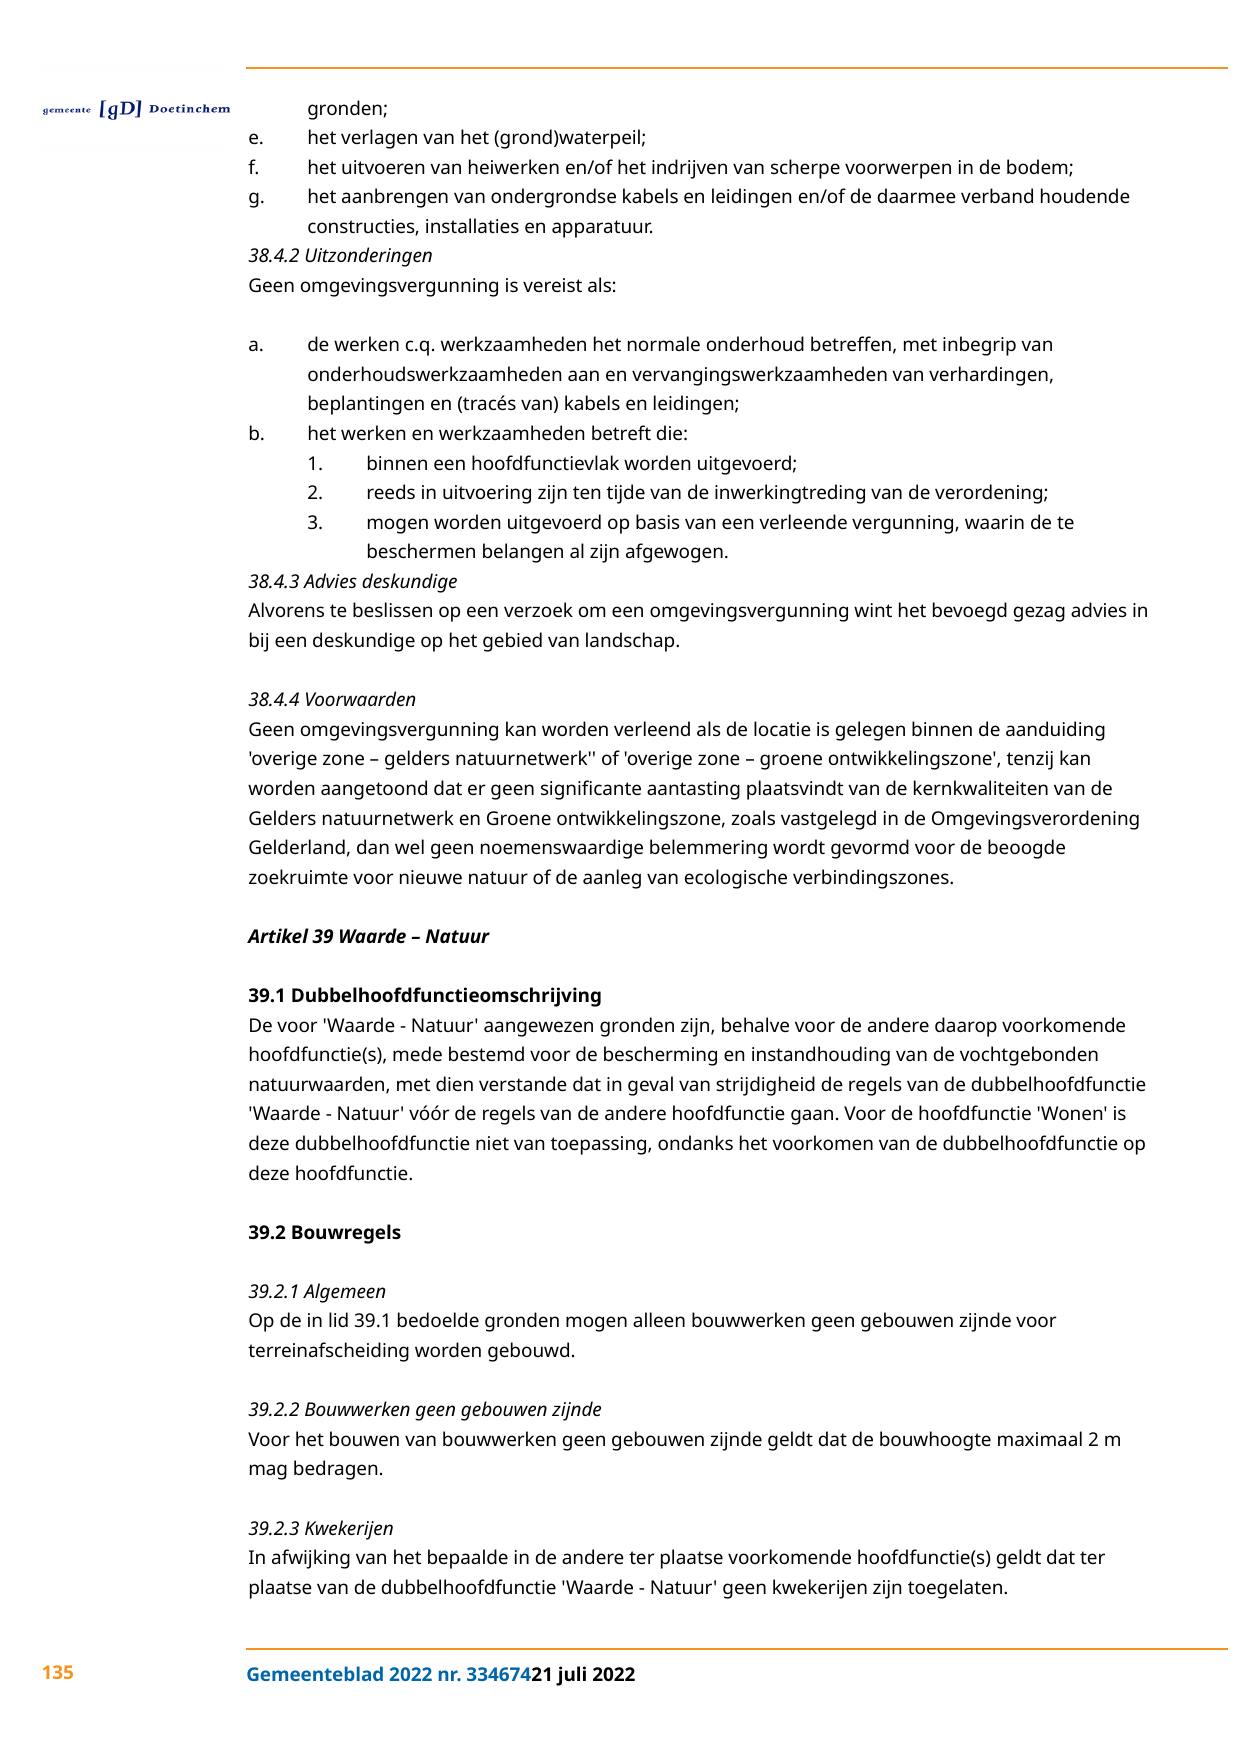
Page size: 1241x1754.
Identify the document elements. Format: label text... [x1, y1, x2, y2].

text 39.2.3 Kwekerijen [248, 1515, 1152, 1541]
picture [41, 47, 231, 172]
text 38.4.4 Voorwaarden [248, 686, 1152, 712]
text 39.2.2 Bouwwerken geen gebouwen zijnde [248, 1396, 1152, 1422]
text 38.4.2 Uitzonderingen [248, 243, 1152, 268]
text Voor het bouwen van bouwwerken geen gebouwen zijnde geldt dat de bouwhoogte maximaal 2 m mag bedragen. [248, 1426, 1152, 1481]
text Geen omgevingsvergunning is vereist als: [248, 272, 1152, 298]
text 39.1 Dubbelhoofdfunctieomschrijving [248, 982, 1152, 1008]
text 38.4.3 Advies deskundige [248, 568, 1152, 594]
text Op de in lid 39.1 bedoelde gronden mogen alleen bouwwerken geen gebouwen zijnde voor terreinafscheiding worden gebouwd. [248, 1308, 1152, 1363]
text De voor 'Waarde - Natuur' aangewezen gronden zijn, behalve voor de andere daarop voorkomende hoofdfunctie(s), mede bestemd voor de bescherming en instandhouding van de vochtgebonden natuurwaarden, met dien verstande dat in geval van strijdigheid de regels van de dubbelhoofdfunctie 'Waarde - Natuur' vóór de regels van de andere hoofdfunctie gaan. Voor de hoofdfunctie 'Wonen' is deze dubbelhoofdfunctie niet van toepassing, ondanks het voorkomen van de dubbelhoofdfunctie op deze hoofdfunctie. [248, 1012, 1152, 1186]
list de werken c.q. werkzaamheden het normale onderhoud betreffen, met inbegrip van onderhoudswerkzaamheden aan en vervangingswerkzaamheden van verhardingen, beplantingen en (tracés van) kabels en leidingen; [248, 331, 1152, 416]
list binnen een hoofdfunctievlak worden uitgevoerd; [307, 450, 1152, 476]
text 39.2 Bouwregels [248, 1219, 1152, 1245]
text 39.2.1 Algemeen [248, 1278, 1152, 1304]
list het werken en werkzaamheden betreft die: [248, 420, 1152, 446]
list het aanbrengen van ondergrondse kabels en leidingen en/of de daarmee verband houdende constructies, installaties en apparatuur. [248, 183, 1152, 239]
list het uitvoeren van heiwerken en/of het indrijven van scherpe voorwerpen in de bodem; [248, 154, 1152, 180]
text In afwijking van het bepaalde in de andere ter plaatse voorkomende hoofdfunctie(s) geldt dat ter plaatse van de dubbelhoofdfunctie 'Waarde - Natuur' geen kwekerijen zijn toegelaten. [248, 1544, 1152, 1600]
list mogen worden uitgevoerd op basis van een verleende vergunning, waarin de te beschermen belangen al zijn afgewogen. [307, 509, 1152, 564]
text Artikel 39 Waarde – Natuur [248, 923, 1152, 949]
text Geen omgevingsvergunning kan worden verleend als de locatie is gelegen binnen de aanduiding 'overige zone – gelders natuurnetwerk'' of 'overige zone – groene ontwikkelingszone', tenzij kan worden aangetoond dat er geen significante aantasting plaatsvindt van de kernkwaliteiten van de Gelders natuurnetwerk en Groene ontwikkelingszone, zoals vastgelegd in de Omgevingsverordening Gelderland, dan wel geen noemenswaardige belemmering wordt gevormd voor de beoogde zoekruimte voor nieuwe natuur of de aanleg van ecologische verbindingszones. [248, 716, 1152, 890]
list gronden; [248, 95, 1152, 121]
list het verlagen van het (grond)waterpeil; [248, 124, 1152, 150]
list reeds in uitvoering zijn ten tijde van de inwerkingtreding van de verordening; [307, 479, 1152, 505]
text Alvorens te beslissen op een verzoek om een omgevingsvergunning wint het bevoegd gezag advies in bij een deskundige op het gebied van landschap. [248, 598, 1152, 653]
